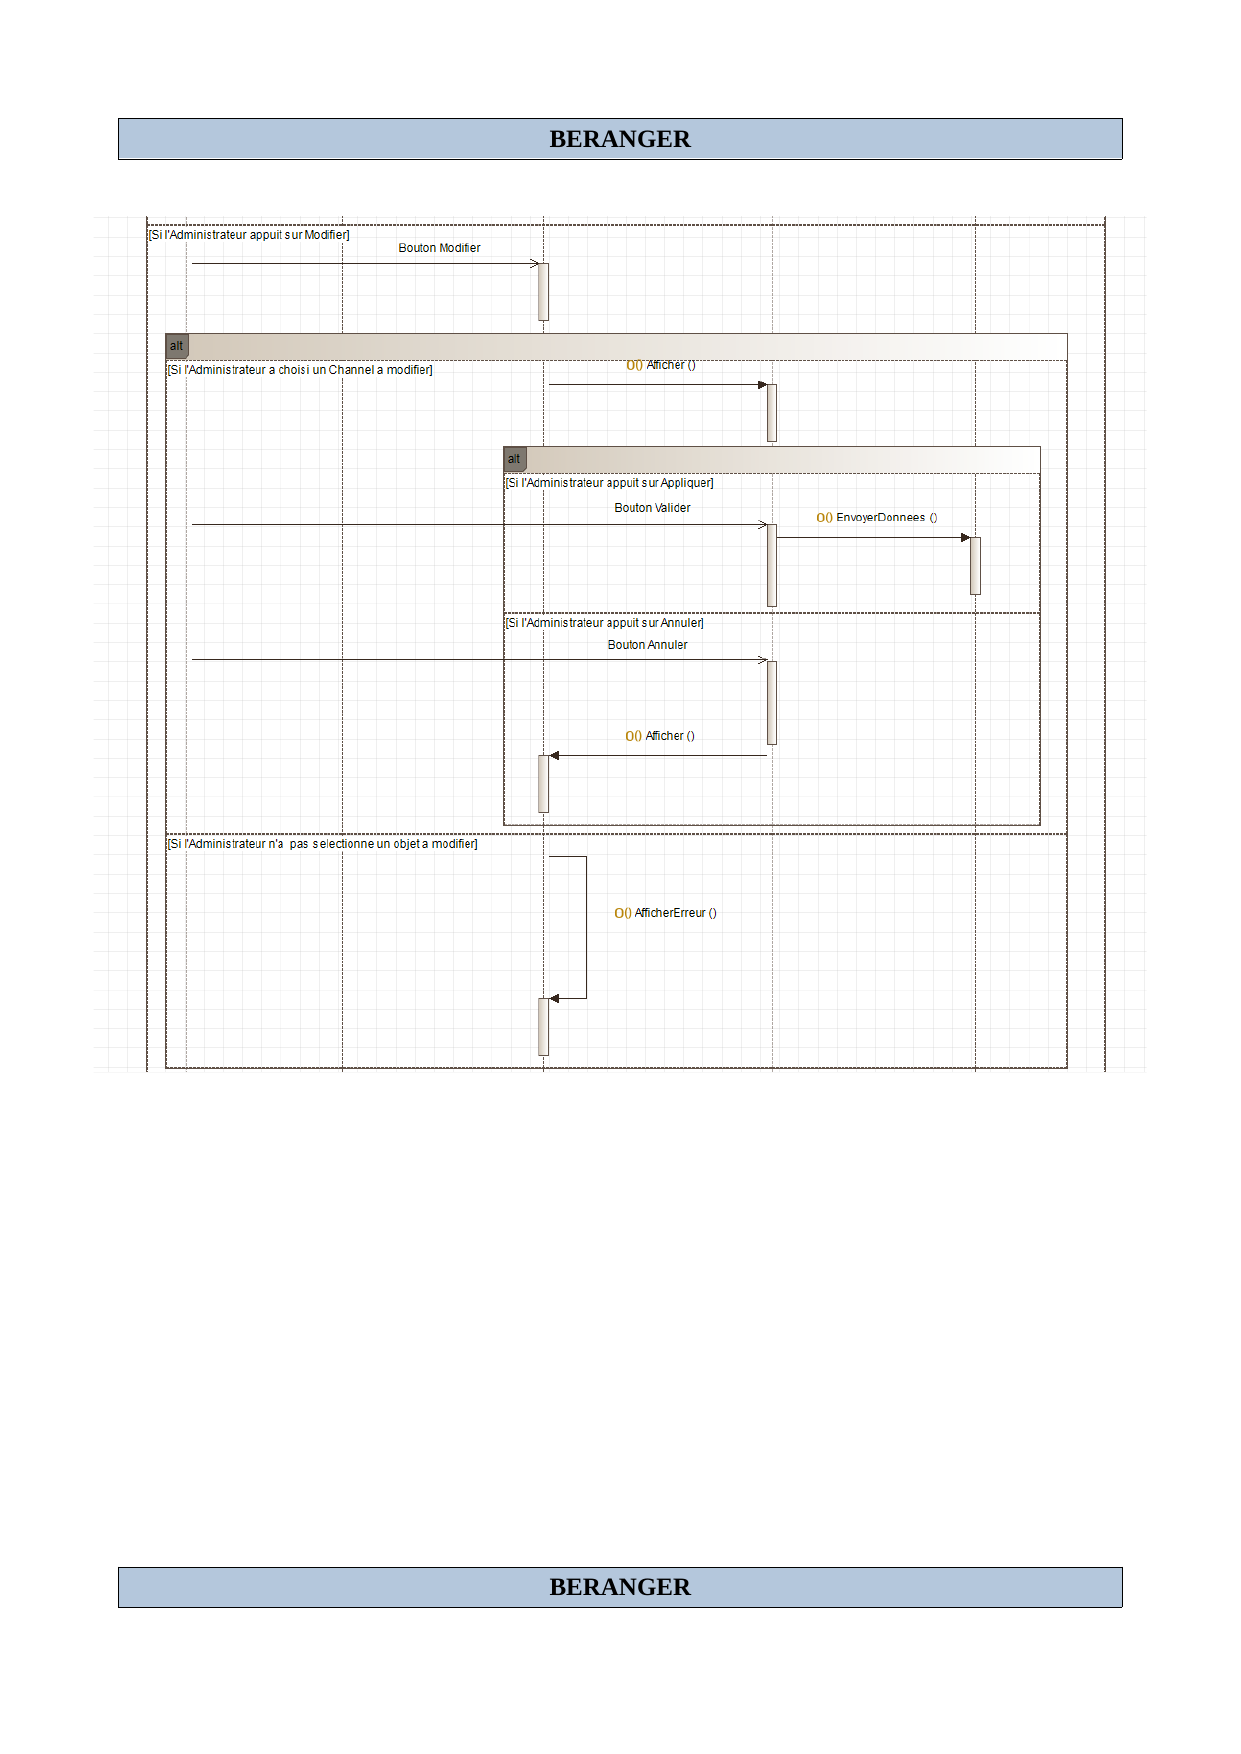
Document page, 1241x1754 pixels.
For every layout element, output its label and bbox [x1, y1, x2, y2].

picture [93, 216, 1147, 1073]
